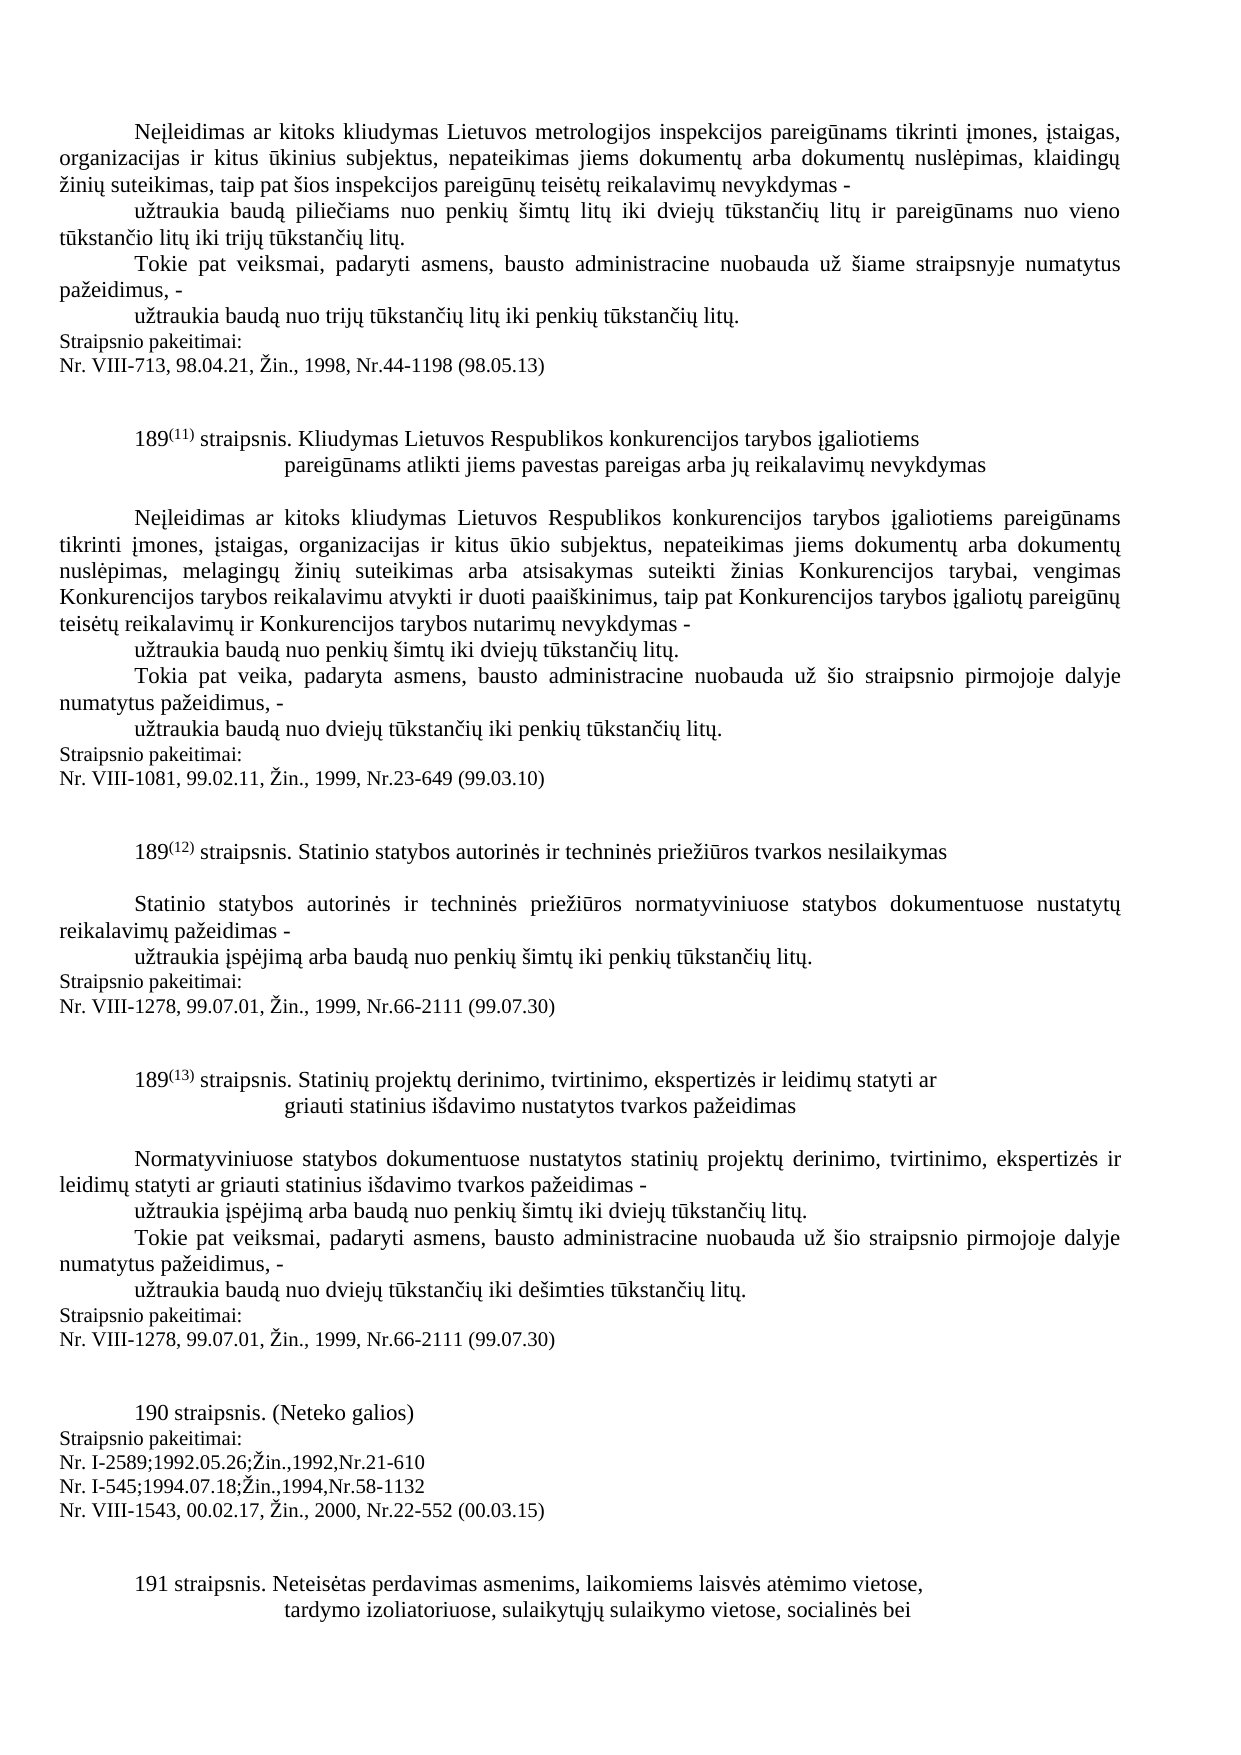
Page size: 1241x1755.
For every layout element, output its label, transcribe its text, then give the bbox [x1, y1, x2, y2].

text 189(11) straipsnis. Kliudymas Lietuvos Respublikos konkurencijos tarybos įgaliotiems [134, 425, 1122, 452]
text užtraukia baudą nuo dviejų tūkstančių iki penkių tūkstančių litų. [59, 715, 1122, 741]
text Straipsnio pakeitimai: [59, 329, 1122, 353]
text užtraukia baudą piliečiams nuo penkių šimtų litų iki dviejų tūkstančių litų ir pareigūnams nuo vieno tūkstančio litų iki trijų tūkstančių litų. [59, 197, 1122, 250]
text 190 straipsnis. (Neteko galios) [59, 1399, 1122, 1426]
text 189(13) straipsnis. Statinių projektų derinimo, tvirtinimo, ekspertizės ir leidimų statyti ar [134, 1066, 1122, 1092]
text Nr. VIII-1278, 99.07.01, Žin., 1999, Nr.66-2111 (99.07.30) [59, 1327, 1122, 1351]
text Nr. VIII-1278, 99.07.01, Žin., 1999, Nr.66-2111 (99.07.30) [59, 993, 1122, 1018]
text užtraukia įspėjimą arba baudą nuo penkių šimtų iki dviejų tūkstančių litų. [59, 1197, 1122, 1224]
text 191 straipsnis. Neteisėtas perdavimas asmenims, laikomiems laisvės atėmimo vietose, [134, 1570, 1122, 1596]
text Tokia pat veika, padaryta asmens, bausto administracine nuobauda už šio straipsnio pirmojoje dalyje numatytus pažeidimus, - [59, 662, 1122, 715]
text pareigūnams atlikti jiems pavestas pareigas arba jų reikalavimų nevykdymas [284, 452, 1122, 478]
text Neįleidimas ar kitoks kliudymas Lietuvos metrologijos inspekcijos pareigūnams tikrinti įmones, įstaigas, organizacijas ir kitus ūkinius subjektus, nepateikimas jiems dokumentų arba dokumentų nuslėpimas, klaidingų žinių suteikimas, taip pat šios inspekcijos pareigūnų teisėtų reikalavimų nevykdymas - [59, 118, 1122, 197]
text užtraukia baudą nuo dviejų tūkstančių iki dešimties tūkstančių litų. [59, 1277, 1122, 1303]
text Nr. I-545;1994.07.18;Žin.,1994,Nr.58-1132 [59, 1474, 1122, 1498]
text Nr. VIII-1081, 99.02.11, Žin., 1999, Nr.23-649 (99.03.10) [59, 766, 1122, 789]
text užtraukia įspėjimą arba baudą nuo penkių šimtų iki penkių tūkstančių litų. [59, 943, 1122, 969]
text Straipsnio pakeitimai: [59, 1426, 1122, 1449]
text Straipsnio pakeitimai: [59, 1303, 1122, 1327]
text 189(12) straipsnis. Statinio statybos autorinės ir techninės priežiūros tvarkos nesilaikymas [134, 838, 1122, 864]
text Tokie pat veiksmai, padaryti asmens, bausto administracine nuobauda už šiame straipsnyje numatytus pažeidimus, - [59, 250, 1122, 303]
text Normatyviniuose statybos dokumentuose nustatytos statinių projektų derinimo, tvirtinimo, ekspertizės ir leidimų statyti ar griauti statinius išdavimo tvarkos pažeidimas - [59, 1145, 1122, 1197]
text Nr. VIII-1543, 00.02.17, Žin., 2000, Nr.22-552 (00.03.15) [59, 1498, 1122, 1522]
text Nr. VIII-713, 98.04.21, Žin., 1998, Nr.44-1198 (98.05.13) [59, 353, 1122, 377]
text Neįleidimas ar kitoks kliudymas Lietuvos Respublikos konkurencijos tarybos įgaliotiems pareigūnams tikrinti įmones, įstaigas, organizacijas ir kitus ūkio subjektus, nepateikimas jiems dokumentų arba dokumentų nuslėpimas, melagingų žinių suteikimas arba atsisakymas suteikti žinias Konkurencijos tarybai, vengimas Konkurencijos tarybos reikalavimu atvykti ir duoti paaiškinimus, taip pat Konkurencijos tarybos įgaliotų pareigūnų teisėtų reikalavimų ir Konkurencijos tarybos nutarimų nevykdymas - [59, 504, 1122, 636]
text griauti statinius išdavimo nustatytos tvarkos pažeidimas [284, 1092, 1122, 1118]
text Tokie pat veiksmai, padaryti asmens, bausto administracine nuobauda už šio straipsnio pirmojoje dalyje numatytus pažeidimus, - [59, 1224, 1122, 1277]
text Nr. I-2589;1992.05.26;Žin.,1992,Nr.21-610 [59, 1449, 1122, 1474]
text Straipsnio pakeitimai: [59, 969, 1122, 993]
text užtraukia baudą nuo trijų tūkstančių litų iki penkių tūkstančių litų. [59, 303, 1122, 329]
text Statinio statybos autorinės ir techninės priežiūros normatyviniuose statybos dokumentuose nustatytų reikalavimų pažeidimas - [59, 890, 1122, 943]
text užtraukia baudą nuo penkių šimtų iki dviejų tūkstančių litų. [59, 636, 1122, 662]
text Straipsnio pakeitimai: [59, 741, 1122, 766]
text tardymo izoliatoriuose, sulaikytųjų sulaikymo vietose, socialinės bei [284, 1596, 1122, 1623]
